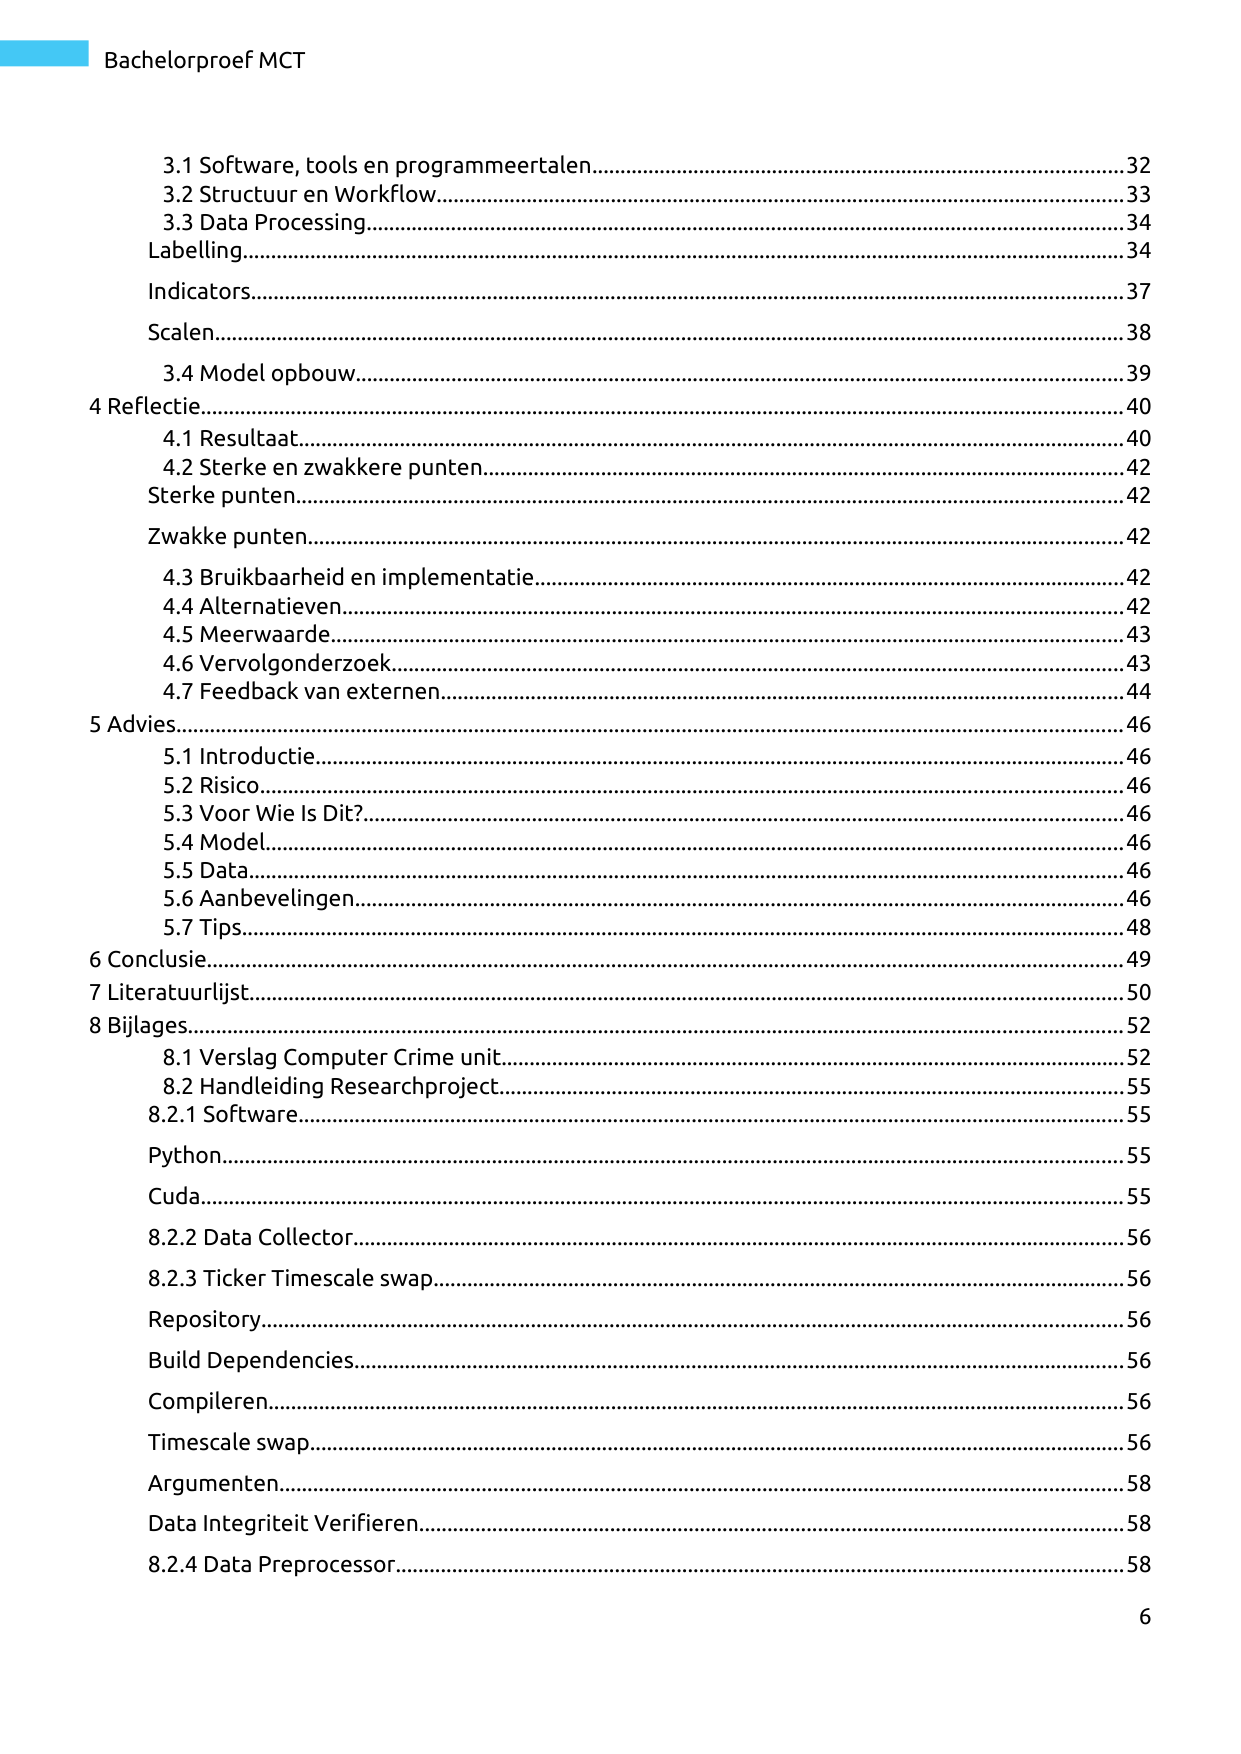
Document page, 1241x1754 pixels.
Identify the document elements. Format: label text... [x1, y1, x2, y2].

text Repository 56 [148, 1305, 1152, 1332]
text 3.1 Software, tools en programmeertalen 32 [162, 152, 1152, 178]
text Zwakke punten 42 [148, 523, 1152, 549]
text 8.2.2 Data Collector 56 [148, 1223, 1152, 1250]
text 7 Literatuurlijst 50 [89, 978, 1152, 1005]
text Argumenten 58 [148, 1469, 1152, 1495]
text 4.1 Resultaat 40 [162, 425, 1152, 451]
text 5.2 Risico 46 [162, 771, 1152, 797]
text 5.1 Introductie 46 [162, 743, 1152, 769]
text 5.6 Aanbevelingen 46 [162, 885, 1152, 911]
text 5.7 Tips 48 [162, 913, 1152, 939]
text 4.4 Alternatieven 42 [162, 592, 1152, 618]
text 4.2 Sterke en zwakkere punten 42 [162, 453, 1152, 480]
text 4.6 Vervolgonderzoek 43 [162, 649, 1152, 675]
text Build Dependencies 56 [148, 1346, 1152, 1372]
text 8.2.4 Data Preprocessor 58 [148, 1551, 1152, 1577]
text 8.1 Verslag Computer Crime unit 52 [162, 1044, 1152, 1070]
text Labelling 34 [148, 237, 1152, 263]
text 4 Reflectie 40 [89, 392, 1152, 419]
text 3.4 Model opbouw 39 [162, 360, 1152, 386]
text 4.5 Meerwaarde 43 [162, 621, 1152, 647]
text Indicators 37 [148, 278, 1152, 304]
text 3.3 Data Processing 34 [162, 208, 1152, 235]
text Timescale swap 56 [148, 1428, 1152, 1454]
text 5.4 Model 46 [162, 828, 1152, 854]
text 4.7 Feedback van externen 44 [162, 677, 1152, 704]
text 5.3 Voor Wie Is Dit? 46 [162, 799, 1152, 826]
text 5.5 Data 46 [162, 856, 1152, 883]
text Cuda 55 [148, 1182, 1152, 1209]
text Python 55 [148, 1141, 1152, 1168]
text Compileren 56 [148, 1387, 1152, 1413]
text 8 Bijlages 52 [89, 1011, 1152, 1037]
text 3.2 Structuur en Workflow 33 [162, 180, 1152, 206]
text 8.2.1 Software 55 [148, 1101, 1152, 1127]
text 6 Conclusie 49 [89, 946, 1152, 972]
text 5 Advies 46 [89, 710, 1152, 736]
text Sterke punten 42 [148, 482, 1152, 508]
text 8.2.3 Ticker Timescale swap 56 [148, 1264, 1152, 1291]
text 8.2 Handleiding Researchproject 55 [162, 1072, 1152, 1098]
text Scalen 38 [148, 319, 1152, 345]
text 4.3 Bruikbaarheid en implementatie 42 [162, 564, 1152, 590]
text Data Integriteit Verifieren 58 [148, 1510, 1152, 1536]
